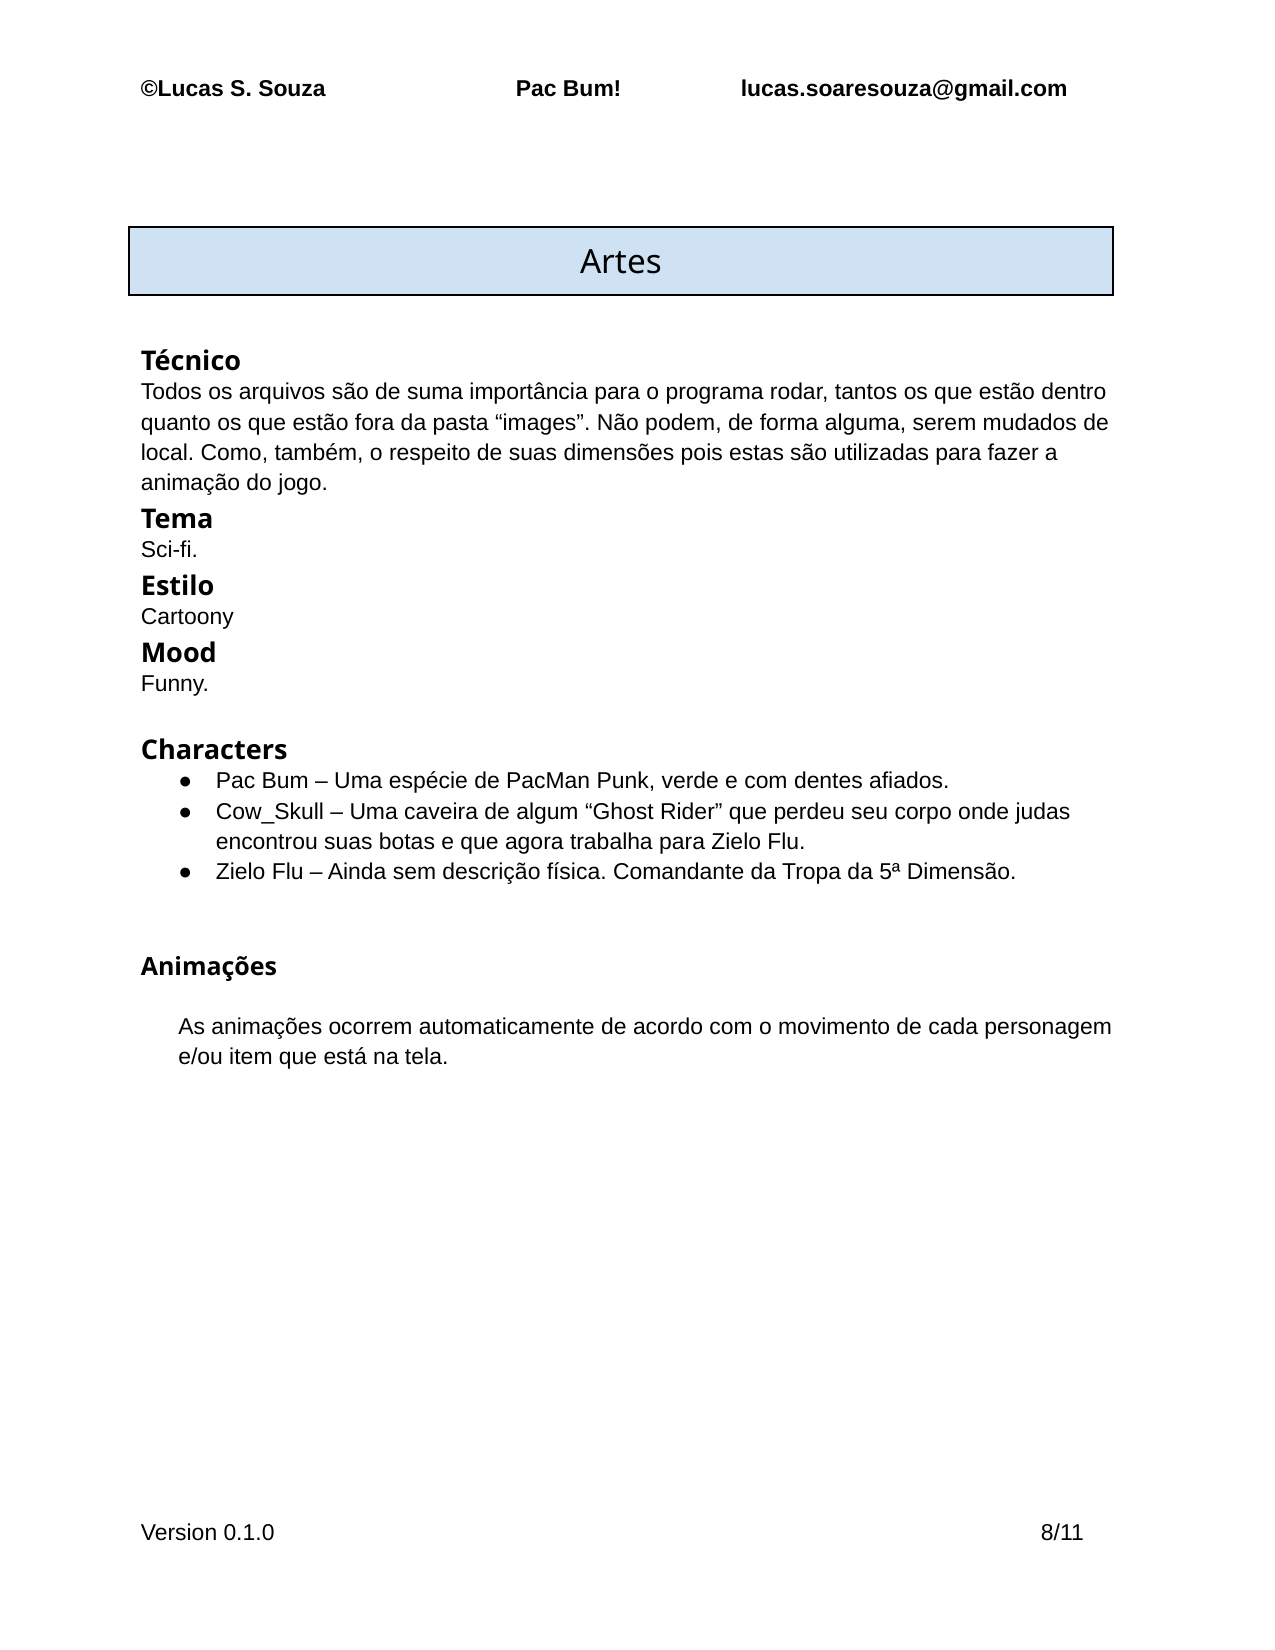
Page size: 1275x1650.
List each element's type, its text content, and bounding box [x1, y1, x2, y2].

table_header Artes [130, 228, 1112, 294]
text As animações ocorrem automaticamente de acordo com o movimento de cada personagem e/ou item que está na tela. [178, 1013, 1125, 1069]
subtitle Técnico [141, 341, 1125, 378]
subtitle Characters [141, 731, 1125, 767]
text Todos os arquivos são de suma importância para o programa rodar, tantos os que estão dentro quanto os que estão fora da pasta “images”. Não podem, de forma alguma, serem mudados de local. Como, também, o respeito de suas dimensões pois estas são utilizadas para fazer a animação do jogo. [141, 378, 1125, 495]
list Pac Bum – Uma espécie de PacMan Punk, verde e com dentes afiados. [178, 767, 1125, 794]
list Zielo Flu – Ainda sem descrição física. Comandante da Tropa da 5ª Dimensão. [178, 858, 1125, 884]
text Cartoony [141, 603, 1125, 629]
text Funny. [141, 670, 1125, 697]
subtitle Estilo [141, 566, 1125, 603]
list Cow_Skull – Uma caveira de algum “Ghost Rider” que perdeu seu corpo onde judas encontrou suas botas e que agora trabalha para Zielo Flu. [178, 798, 1125, 854]
subtitle Tema [141, 499, 1125, 536]
subtitle Animações [141, 949, 1125, 983]
text Sci-fi. [141, 536, 1125, 562]
subtitle Mood [141, 633, 1125, 670]
